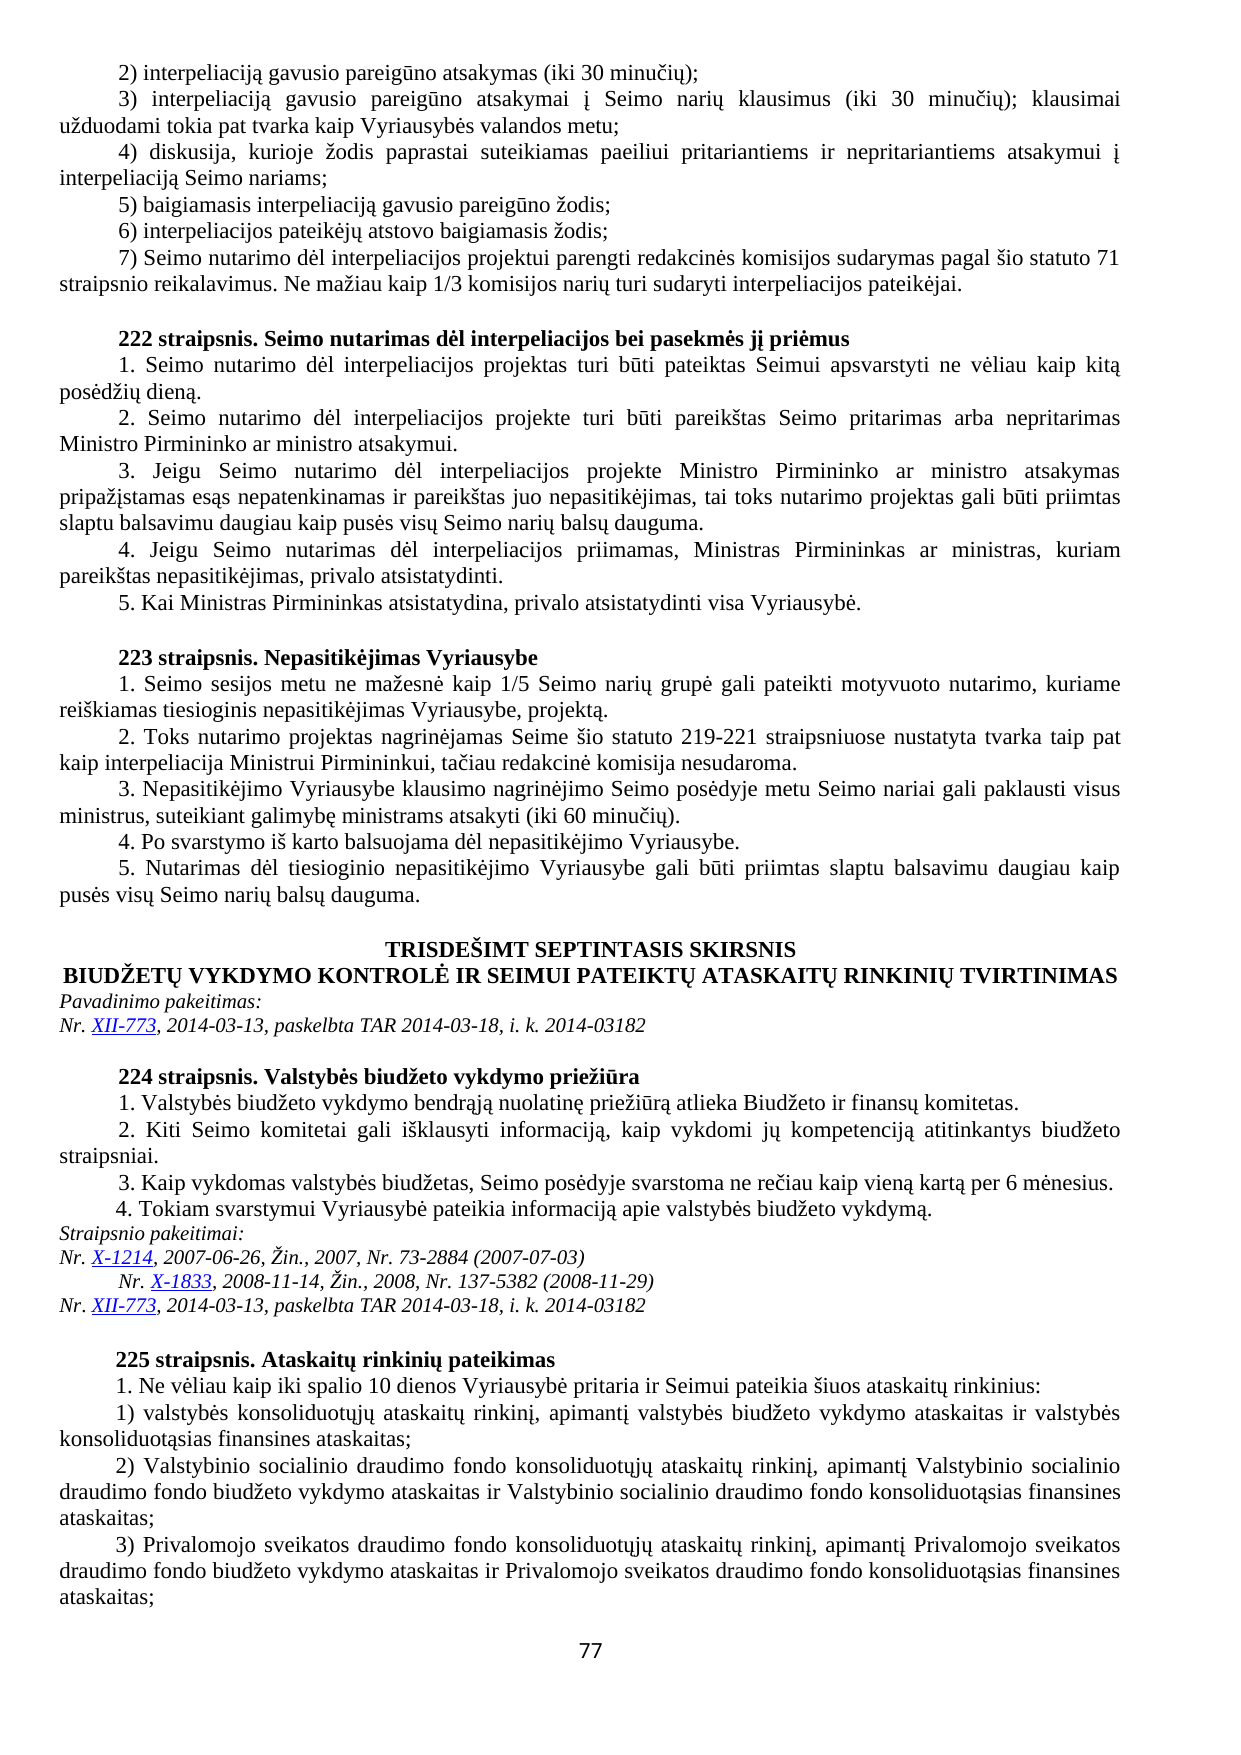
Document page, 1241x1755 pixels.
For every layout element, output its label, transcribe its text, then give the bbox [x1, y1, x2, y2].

text 224 straipsnis. Valstybės biudžeto vykdymo priežiūra [59, 1063, 1122, 1089]
text 6) interpeliacijos pateikėjų atstovo baigiamasis žodis; [59, 217, 1122, 243]
text 3) Privalomojo sveikatos draudimo fondo konsoliduotųjų ataskaitų rinkinį, apimantį Privalomojo sveikatos draudimo fondo biudžeto vykdymo ataskaitas ir Privalomojo sveikatos draudimo fondo konsoliduotąsias finansines ataskaitas; [59, 1531, 1122, 1610]
text 2) Valstybinio socialinio draudimo fondo konsoliduotųjų ataskaitų rinkinį, apimantį Valstybinio socialinio draudimo fondo biudžeto vykdymo ataskaitas ir Valstybinio socialinio draudimo fondo konsoliduotąsias finansines ataskaitas; [59, 1452, 1122, 1531]
text 7) Seimo nutarimo dėl interpeliacijos projektui parengti redakcinės komisijos sudarymas pagal šio statuto 71 straipsnio reikalavimus. Ne mažiau kaip 1/3 komisijos narių turi sudaryti interpeliacijos pateikėjai. [59, 243, 1122, 296]
text Straipsnio pakeitimai: [59, 1221, 1122, 1245]
text 5. Kai Ministras Pirmininkas atsistatydina, privalo atsistatydinti visa Vyriausybė. [59, 588, 1122, 615]
text BIUDŽETŲ VYKDYMO KONTROLĖ IR SEIMUI PATEIKTŲ ATASKAITŲ RINKINIŲ TVIRTINIMAS [59, 962, 1122, 989]
text 1. Seimo nutarimo dėl interpeliacijos projektas turi būti pateiktas Seimui apsvarstyti ne vėliau kaip kitą posėdžių dieną. [59, 351, 1122, 404]
text 4. Tokiam svarstymui Vyriausybė pateikia informaciją apie valstybės biudžeto vykdymą. [59, 1195, 1122, 1221]
text 223 straipsnis. Nepasitikėjimas Vyriausybe [59, 644, 1122, 670]
text 2. Seimo nutarimo dėl interpeliacijos projekte turi būti pareikštas Seimo pritarimas arba nepritarimas Ministro Pirmininko ar ministro atsakymui. [59, 404, 1122, 457]
text 2. Kiti Seimo komitetai gali išklausyti informaciją, kaip vykdomi jų kompetenciją atitinkantys biudžeto straipsniai. [59, 1116, 1122, 1168]
text 3. Nepasitikėjimo Vyriausybe klausimo nagrinėjimo Seimo posėdyje metu Seimo nariai gali paklausti visus ministrus, suteikiant galimybę ministrams atsakyti (iki 60 minučių). [59, 775, 1122, 828]
text Nr. XII-773, 2014-03-13, paskelbta TAR 2014-03-18, i. k. 2014-03182 [59, 1013, 1122, 1037]
text 1. Ne vėliau kaip iki spalio 10 dienos Vyriausybė pritaria ir Seimui pateikia šiuos ataskaitų rinkinius: [59, 1373, 1122, 1399]
text 3. Jeigu Seimo nutarimo dėl interpeliacijos projekte Ministro Pirmininko ar ministro atsakymas pripažįstamas esąs nepatenkinamas ir pareikštas juo nepasitikėjimas, tai toks nutarimo projektas gali būti priimtas slaptu balsavimu daugiau kaip pusės visų Seimo narių balsų dauguma. [59, 457, 1122, 536]
text Nr. X-1214, 2007-06-26, Žin., 2007, Nr. 73-2884 (2007-07-03) [59, 1245, 1122, 1269]
text 2. Toks nutarimo projektas nagrinėjamas Seime šio statuto 219-221 straipsniuose nustatyta tvarka taip pat kaip interpeliacija Ministrui Pirmininkui, tačiau redakcinė komisija nesudaroma. [59, 723, 1122, 775]
text 222 straipsnis. Seimo nutarimas dėl interpeliacijos bei pasekmės jį priėmus [59, 325, 1122, 351]
text 5. Nutarimas dėl tiesioginio nepasitikėjimo Vyriausybe gali būti priimtas slaptu balsavimu daugiau kaip pusės visų Seimo narių balsų dauguma. [59, 854, 1122, 907]
text 3. Kaip vykdomas valstybės biudžetas, Seimo posėdyje svarstoma ne rečiau kaip vieną kartą per 6 mėnesius. [59, 1168, 1122, 1195]
text Pavadinimo pakeitimas: [59, 989, 1122, 1013]
text 3) interpeliaciją gavusio pareigūno atsakymai į Seimo narių klausimus (iki 30 minučių); klausimai užduodami tokia pat tvarka kaip Vyriausybės valandos metu; [59, 85, 1122, 138]
text 1. Seimo sesijos metu ne mažesnė kaip 1/5 Seimo narių grupė gali pateikti motyvuoto nutarimo, kuriame reiškiamas tiesioginis nepasitikėjimas Vyriausybe, projektą. [59, 670, 1122, 723]
text 5) baigiamasis interpeliaciją gavusio pareigūno žodis; [59, 191, 1122, 217]
text Nr. XII-773, 2014-03-13, paskelbta TAR 2014-03-18, i. k. 2014-03182 [59, 1293, 1122, 1317]
text 4. Po svarstymo iš karto balsuojama dėl nepasitikėjimo Vyriausybe. [59, 828, 1122, 854]
text 4) diskusija, kurioje žodis paprastai suteikiamas paeiliui pritariantiems ir nepritariantiems atsakymui į interpeliaciją Seimo nariams; [59, 138, 1122, 191]
text Nr. X-1833, 2008-11-14, Žin., 2008, Nr. 137-5382 (2008-11-29) [59, 1269, 1122, 1293]
text 225 straipsnis. Ataskaitų rinkinių pateikimas [59, 1346, 1122, 1373]
text TRISDEŠIMT SEPTINTASIS SKIRSNIS [59, 936, 1122, 962]
text 4. Jeigu Seimo nutarimas dėl interpeliacijos priimamas, Ministras Pirmininkas ar ministras, kuriam pareikštas nepasitikėjimas, privalo atsistatydinti. [59, 536, 1122, 588]
text 1) valstybės konsoliduotųjų ataskaitų rinkinį, apimantį valstybės biudžeto vykdymo ataskaitas ir valstybės konsoliduotąsias finansines ataskaitas; [59, 1399, 1122, 1452]
text 2) interpeliaciją gavusio pareigūno atsakymas (iki 30 minučių); [59, 59, 1122, 85]
text 1. Valstybės biudžeto vykdymo bendrąją nuolatinę priežiūrą atlieka Biudžeto ir finansų komitetas. [59, 1089, 1122, 1116]
